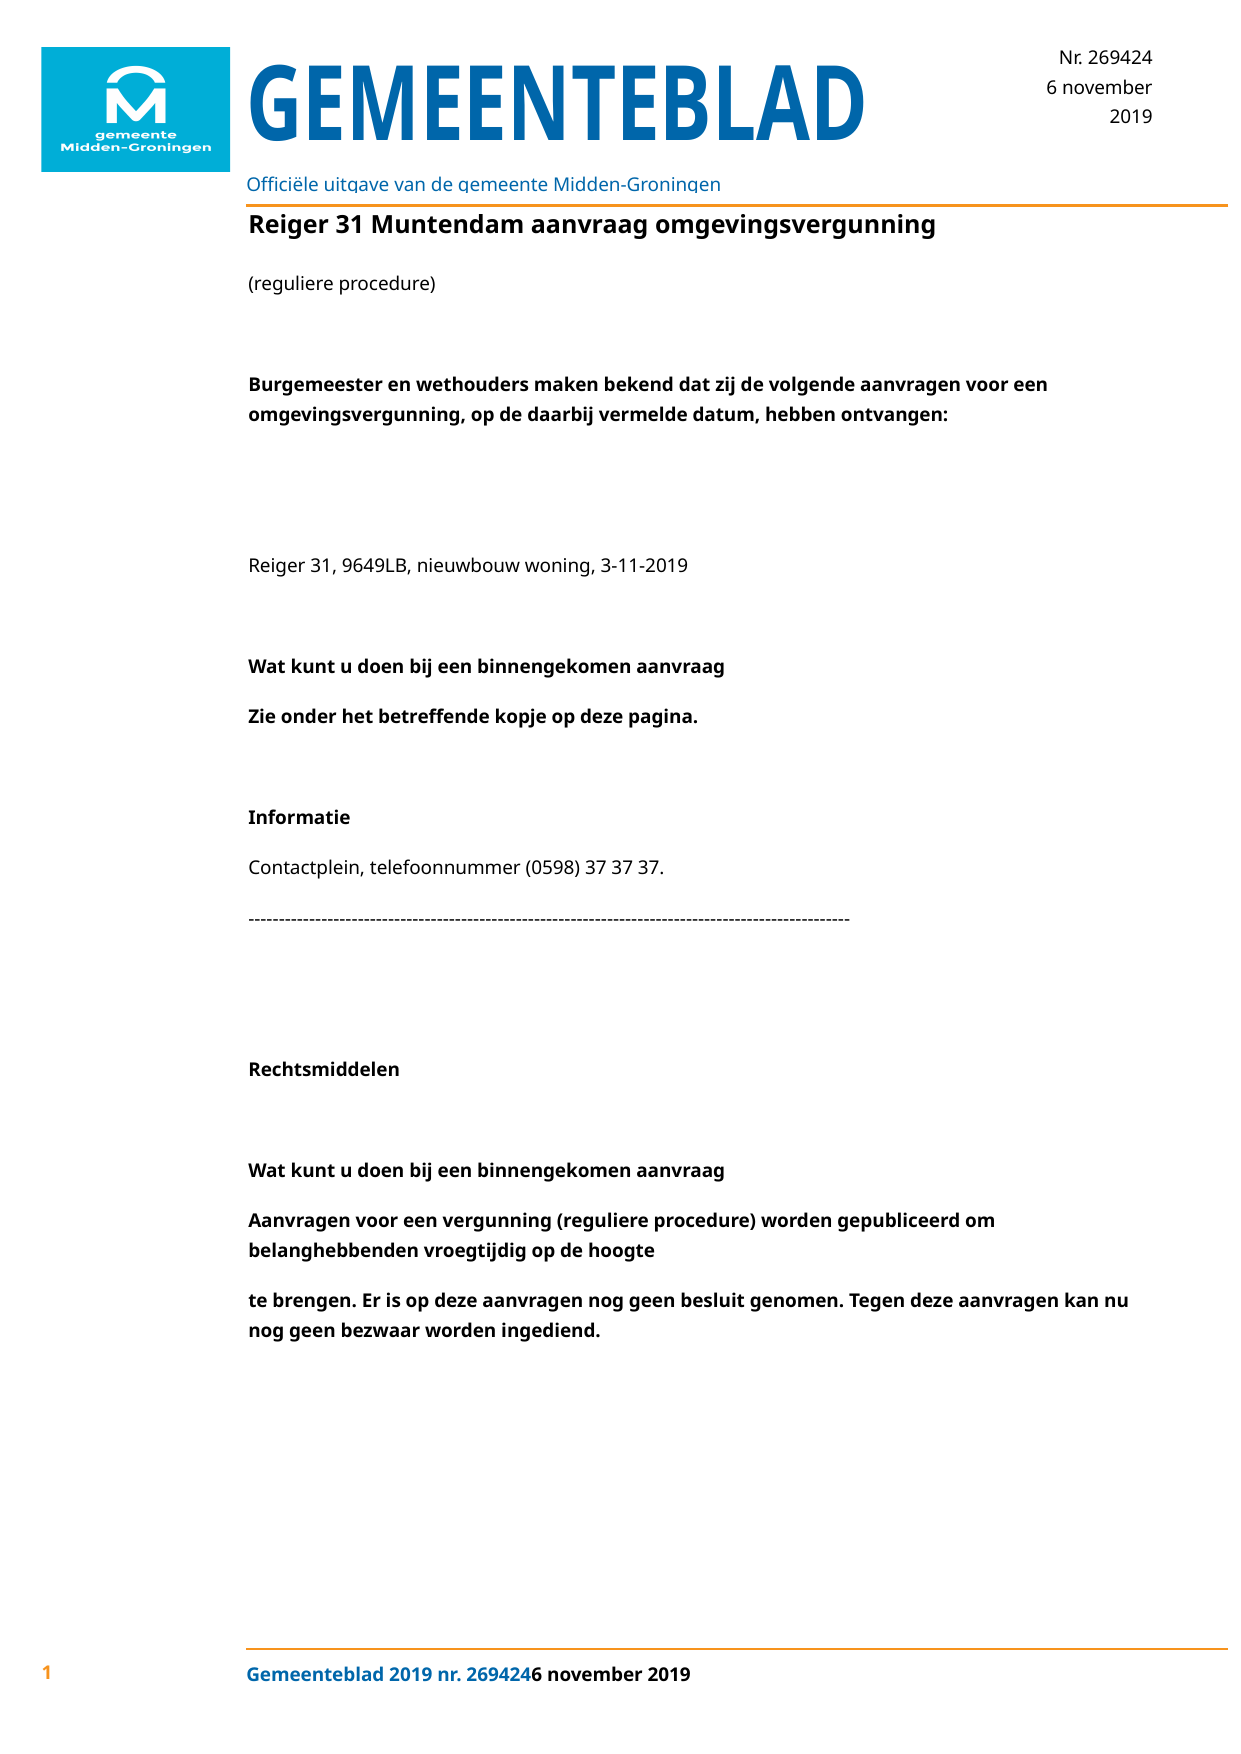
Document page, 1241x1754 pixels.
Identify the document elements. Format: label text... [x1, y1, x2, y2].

picture [184, 146, 190, 153]
text Reiger 31, 9649LB, nieuwbouw woning, 3-11-2019 [248, 552, 1152, 578]
text --------------------------------------------------------------------------------------------------- [248, 905, 1152, 931]
text Rechtsmiddelen [248, 1056, 1152, 1082]
text Informatie [248, 804, 1152, 830]
text Burgemeester en wethouders maken bekend dat zij de volgende aanvragen voor een omgevingsvergunning, op de daarbij vermelde datum, hebben ontvangen: [248, 371, 1152, 426]
text Wat kunt u doen bij een binnengekomen aanvraag [248, 653, 1152, 678]
text (reguliere procedure) [248, 270, 1152, 296]
text Contactplein, telefoonnummer (0598) 37 37 37. [248, 854, 1152, 880]
text Reiger 31 Muntendam aanvraag omgevingsvergunning [248, 207, 1152, 241]
picture [108, 66, 164, 82]
picture [107, 89, 165, 122]
text Wat kunt u doen bij een binnengekomen aanvraag [248, 1157, 1152, 1183]
text Aanvragen voor een vergunning (reguliere procedure) worden gepubliceerd om belanghebbenden vroegtijdig op de hoogte [248, 1207, 1152, 1263]
text te brengen. Er is op deze aanvragen nog geen besluit genomen. Tegen deze aanvragen kan nu nog geen bezwaar worden ingediend. [248, 1287, 1152, 1343]
text Zie onder het betreffende kopje op deze pagina. [248, 703, 1152, 729]
